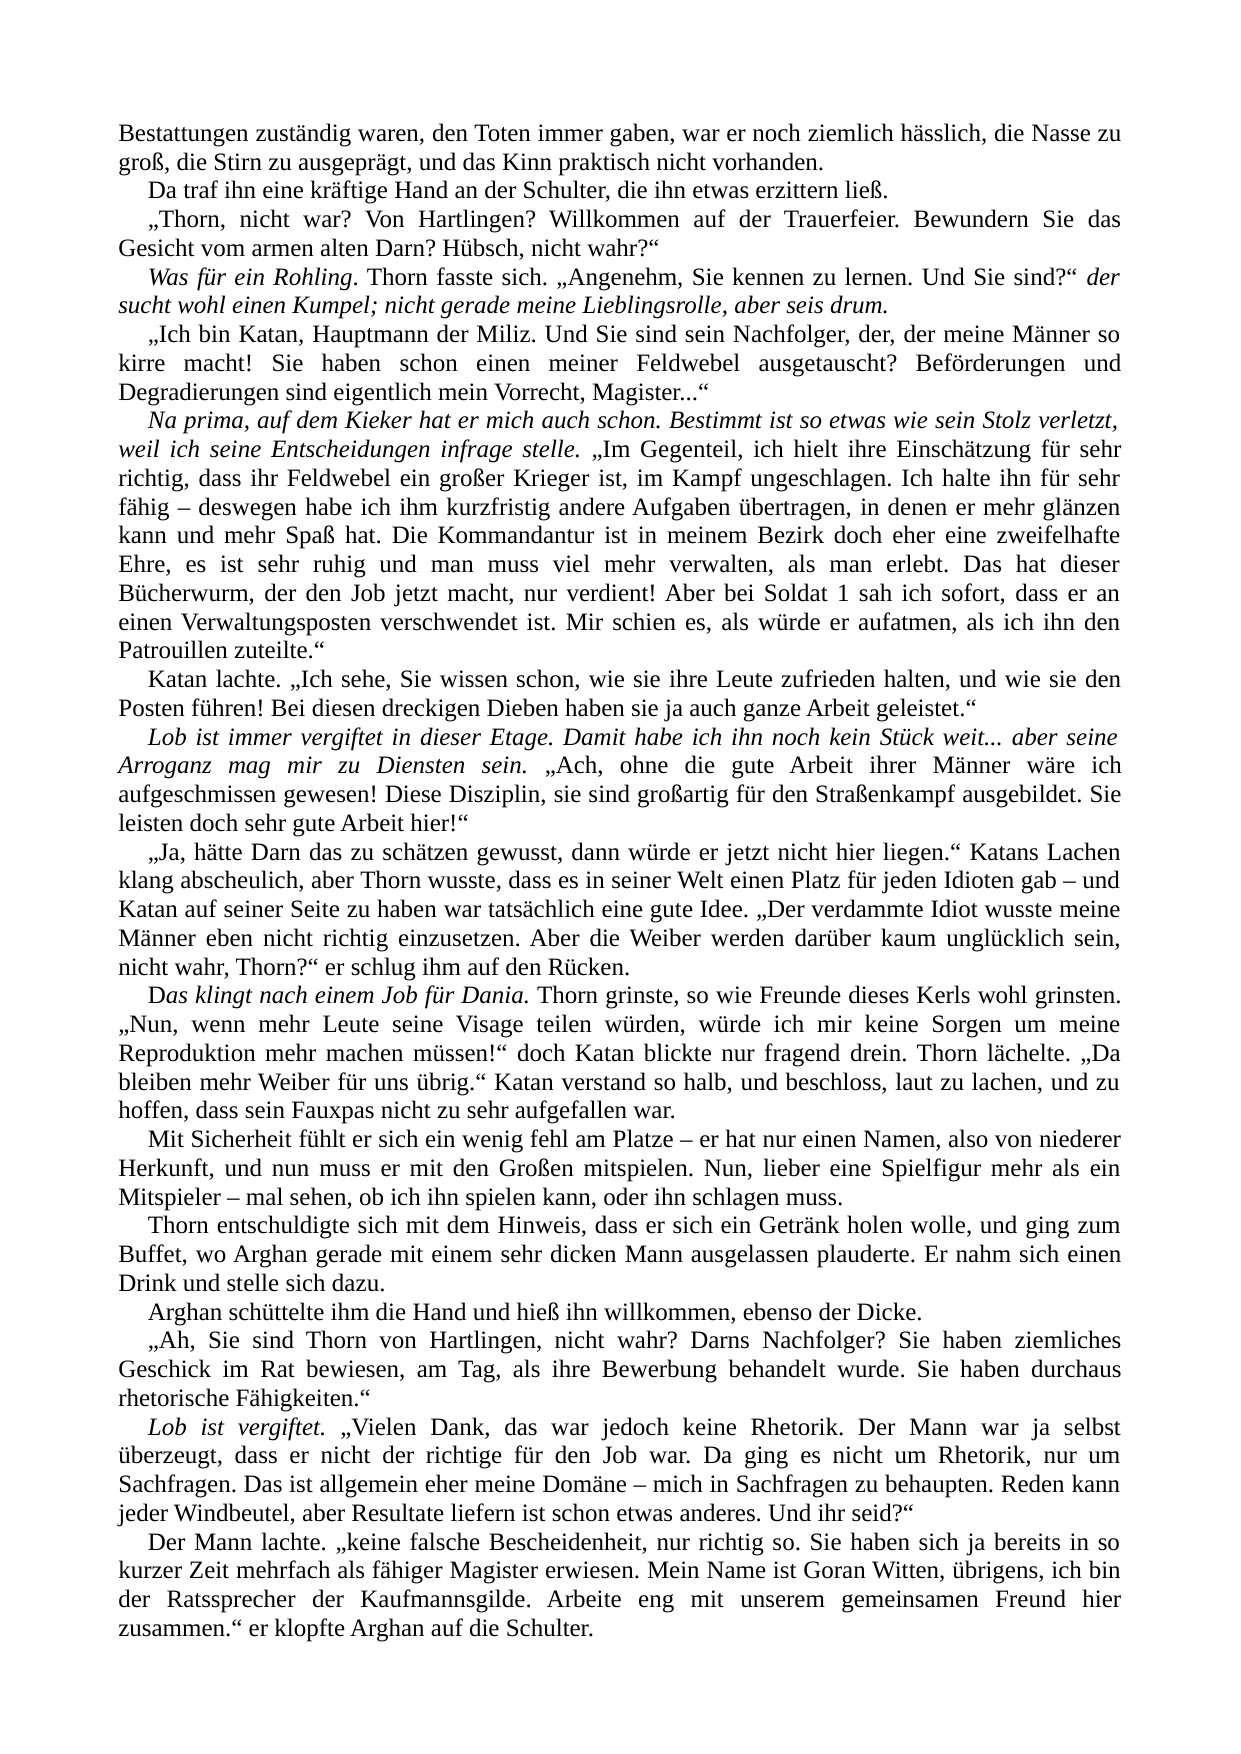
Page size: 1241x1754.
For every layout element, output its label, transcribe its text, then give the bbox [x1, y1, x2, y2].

text Das klingt nach einem Job für Dania. Thorn grinste, so wie Freunde dieses Kerls wohl grinsten. „Nun, wenn mehr Leute seine Visage teilen würden, würde ich mir keine Sorgen um meine Reproduktion mehr machen müssen!“ doch Katan blickte nur fragend drein. Thorn lächelte. „Da bleiben mehr Weiber für uns übrig.“ Katan verstand so halb, und beschloss, laut zu lachen, und zu hoffen, dass sein Fauxpas nicht zu sehr aufgefallen war. [118, 981, 1122, 1124]
text Lob ist immer vergiftet in dieser Etage. Damit habe ich ihn noch kein Stück weit... aber seine Arroganz mag mir zu Diensten sein. „Ach, ohne die gute Arbeit ihrer Männer wäre ich aufgeschmissen gewesen! Diese Disziplin, sie sind großartig für den Straßenkampf ausgebildet. Sie leisten doch sehr gute Arbeit hier!“ [118, 722, 1122, 837]
text Katan lachte. „Ich sehe, Sie wissen schon, wie sie ihre Leute zufrieden halten, und wie sie den Posten führen! Bei diesen dreckigen Dieben haben sie ja auch ganze Arbeit geleistet.“ [118, 664, 1122, 722]
text „Ich bin Katan, Hauptmann der Miliz. Und Sie sind sein Nachfolger, der, der meine Männer so kirre macht! Sie haben schon einen meiner Feldwebel ausgetauscht? Beförderungen und Degradierungen sind eigentlich mein Vorrecht, Magister...“ [118, 319, 1122, 406]
text Arghan schüttelte ihm die Hand und hieß ihn willkommen, ebenso der Dicke. [118, 1297, 1122, 1326]
text Mit Sicherheit fühlt er sich ein wenig fehl am Platze – er hat nur einen Namen, also von niederer Herkunft, und nun muss er mit den Großen mitspielen. Nun, lieber eine Spielfigur mehr als ein Mitspieler – mal sehen, ob ich ihn spielen kann, oder ihn schlagen muss. [118, 1124, 1122, 1211]
text Bestattungen zuständig waren, den Toten immer gaben, war er noch ziemlich hässlich, die Nasse zu groß, die Stirn zu ausgeprägt, und das Kinn praktisch nicht vorhanden. [118, 118, 1122, 176]
text Lob ist vergiftet. „Vielen Dank, das war jedoch keine Rhetorik. Der Mann war ja selbst überzeugt, dass er nicht der richtige für den Job war. Da ging es nicht um Rhetorik, nur um Sachfragen. Das ist allgemein eher meine Domäne – mich in Sachfragen zu behaupten. Reden kann jeder Windbeutel, aber Resultate liefern ist schon etwas anderes. Und ihr seid?“ [118, 1412, 1122, 1527]
text Da traf ihn eine kräftige Hand an der Schulter, die ihn etwas erzittern ließ. [118, 176, 1122, 204]
text „Thorn, nicht war? Von Hartlingen? Willkommen auf der Trauerfeier. Bewundern Sie das Gesicht vom armen alten Darn? Hübsch, nicht wahr?“ [118, 204, 1122, 262]
text „Ah, Sie sind Thorn von Hartlingen, nicht wahr? Darns Nachfolger? Sie haben ziemliches Geschick im Rat bewiesen, am Tag, als ihre Bewerbung behandelt wurde. Sie haben durchaus rhetorische Fähigkeiten.“ [118, 1326, 1122, 1412]
text Thorn entschuldigte sich mit dem Hinweis, dass er sich ein Getränk holen wolle, und ging zum Buffet, wo Arghan gerade mit einem sehr dicken Mann ausgelassen plauderte. Er nahm sich einen Drink und stelle sich dazu. [118, 1211, 1122, 1297]
text „Ja, hätte Darn das zu schätzen gewusst, dann würde er jetzt nicht hier liegen.“ Katans Lachen klang abscheulich, aber Thorn wusste, dass es in seiner Welt einen Platz für jeden Idioten gab – und Katan auf seiner Seite zu haben war tatsächlich eine gute Idee. „Der verdammte Idiot wusste meine Männer eben nicht richtig einzusetzen. Aber die Weiber werden darüber kaum unglücklich sein, nicht wahr, Thorn?“ er schlug ihm auf den Rücken. [118, 837, 1122, 981]
text Der Mann lachte. „keine falsche Bescheidenheit, nur richtig so. Sie haben sich ja bereits in so kurzer Zeit mehrfach als fähiger Magister erwiesen. Mein Name ist Goran Witten, übrigens, ich bin der Ratssprecher der Kaufmannsgilde. Arbeite eng mit unserem gemeinsamen Freund hier zusammen.“ er klopfte Arghan auf die Schulter. [118, 1527, 1122, 1642]
text Was für ein Rohling. Thorn fasste sich. „Angenehm, Sie kennen zu lernen. Und Sie sind?“ der sucht wohl einen Kumpel; nicht gerade meine Lieblingsrolle, aber seis drum. [118, 262, 1122, 319]
text Na prima, auf dem Kieker hat er mich auch schon. Bestimmt ist so etwas wie sein Stolz verletzt, weil ich seine Entscheidungen infrage stelle. „Im Gegenteil, ich hielt ihre Einschätzung für sehr richtig, dass ihr Feldwebel ein großer Krieger ist, im Kampf ungeschlagen. Ich halte ihn für sehr fähig – deswegen habe ich ihm kurzfristig andere Aufgaben übertragen, in denen er mehr glänzen kann und mehr Spaß hat. Die Kommandantur ist in meinem Bezirk doch eher eine zweifelhafte Ehre, es ist sehr ruhig und man muss viel mehr verwalten, als man erlebt. Das hat dieser Bücherwurm, der den Job jetzt macht, nur verdient! Aber bei Soldat 1 sah ich sofort, dass er an einen Verwaltungsposten verschwendet ist. Mir schien es, als würde er aufatmen, als ich ihn den Patrouillen zuteilte.“ [118, 406, 1122, 664]
